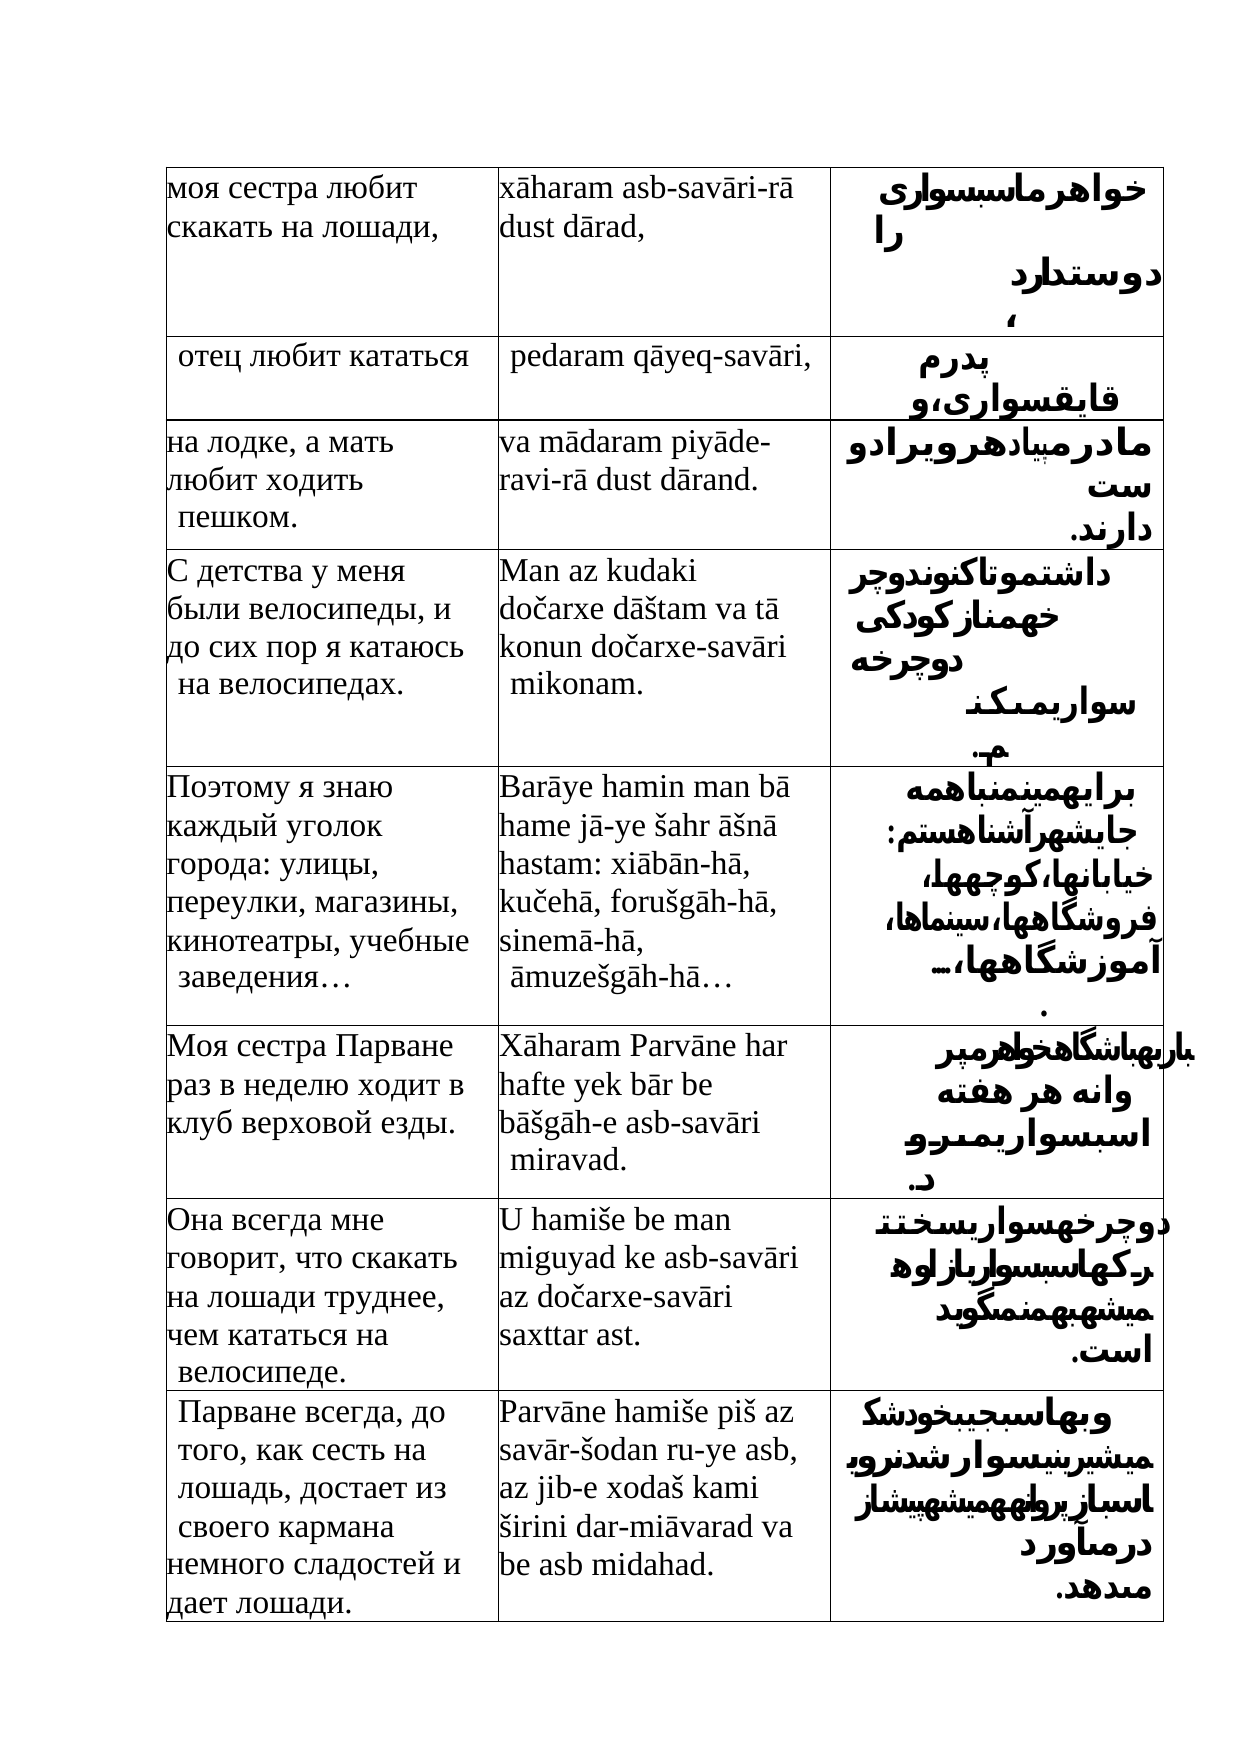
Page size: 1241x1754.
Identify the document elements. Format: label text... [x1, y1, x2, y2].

table_cell Barāye hamin man bā hame jā-ye šahr āšnā hastam: xiābān-hā, kučehā, forušgāh-hā, sinemā-hā, āmuzešgāh-hā… [499, 767, 830, 1024]
table_header va mādaram piyāde- ravi-rā dust dārand. [499, 421, 830, 549]
table_cell Парване всегда, до того, как сесть на лошадь, достает из своего кармана немного сладостей и дает лошади. [167, 1391, 498, 1621]
table_cell پدرم قايقسواری،و [831, 337, 1163, 419]
table_cell Моя сестра Парване раз в неделю ходит в клуб верховой езды. [167, 1026, 498, 1198]
table_cell Xāharam Parvāne har hafte yek bār be bāšgāh-e asb-savāri miravad. [499, 1026, 830, 1198]
table_cell خواھرماسبسواری را دوستدارد، [831, 168, 1163, 336]
table_header на лодке, a мать любит ходить пешком. [167, 421, 498, 549]
table_cell моя сестра любит скакать на лошади, [167, 168, 498, 336]
table_cell С детства у меня были велосипеды, и до сих пор я катаюсь на велосипедах. [167, 550, 498, 766]
table_cell xāharam asb-savāri-rā dust dārad, [499, 168, 830, 336]
table_cell يکباربهباشگاهخواھرمپروانه ھر ھفته اسبسواریمىرود. [831, 1026, 1163, 1198]
table_cell pedaram qāyeq-savāri, [499, 337, 830, 419]
table_cell برایھمينمنباھمه جایشھرآشناھستم: خيابانھا،کوچهھا، فروشگاهھا،سينماھا، آموزشگاهھا،..... [831, 767, 1163, 1024]
table_cell отец любит кататься [167, 337, 498, 419]
table_header مادرمپيادهرویرادوست دارند. [831, 421, 1163, 549]
table_cell داشتموتاکنوندوچرخهمناز کودکی دوچرخه سواریمىکنم. [831, 550, 1163, 766]
table_cell Поэтому я знаю каждый уголок города: улицы, переулки, магазины, кинотеатры, учебные заведения… [167, 767, 498, 1024]
table_cell U hamiše be man miguyad ke asb-savāri az dočarxe-savāri saxttar ast. [499, 1199, 830, 1390]
table_cell Parvāne hamiše piš az savār-šodan ru-ye asb, az jib-e xodaš kami širini dar-miāvarad va be asb midahad. [499, 1391, 830, 1621]
table_cell Она всегда мне говорит, что скакать на лошади труднее, чем кататься на велосипеде. [167, 1199, 498, 1390]
table_cell وبهاسبجيبخودشکمیشيرينیسوارشدنرویاسبازپروانهھميشهپيشازدرمىآورد مىدھد. [831, 1391, 1163, 1621]
table_cell دوچرخهسواریسختترکهاسبسواریازاوھميشهبهمنمىگويد است. [831, 1199, 1163, 1390]
table_cell Man az kudaki dočarxe dāštam va tā konun dočarxe-savāri mikonam. [499, 550, 830, 766]
